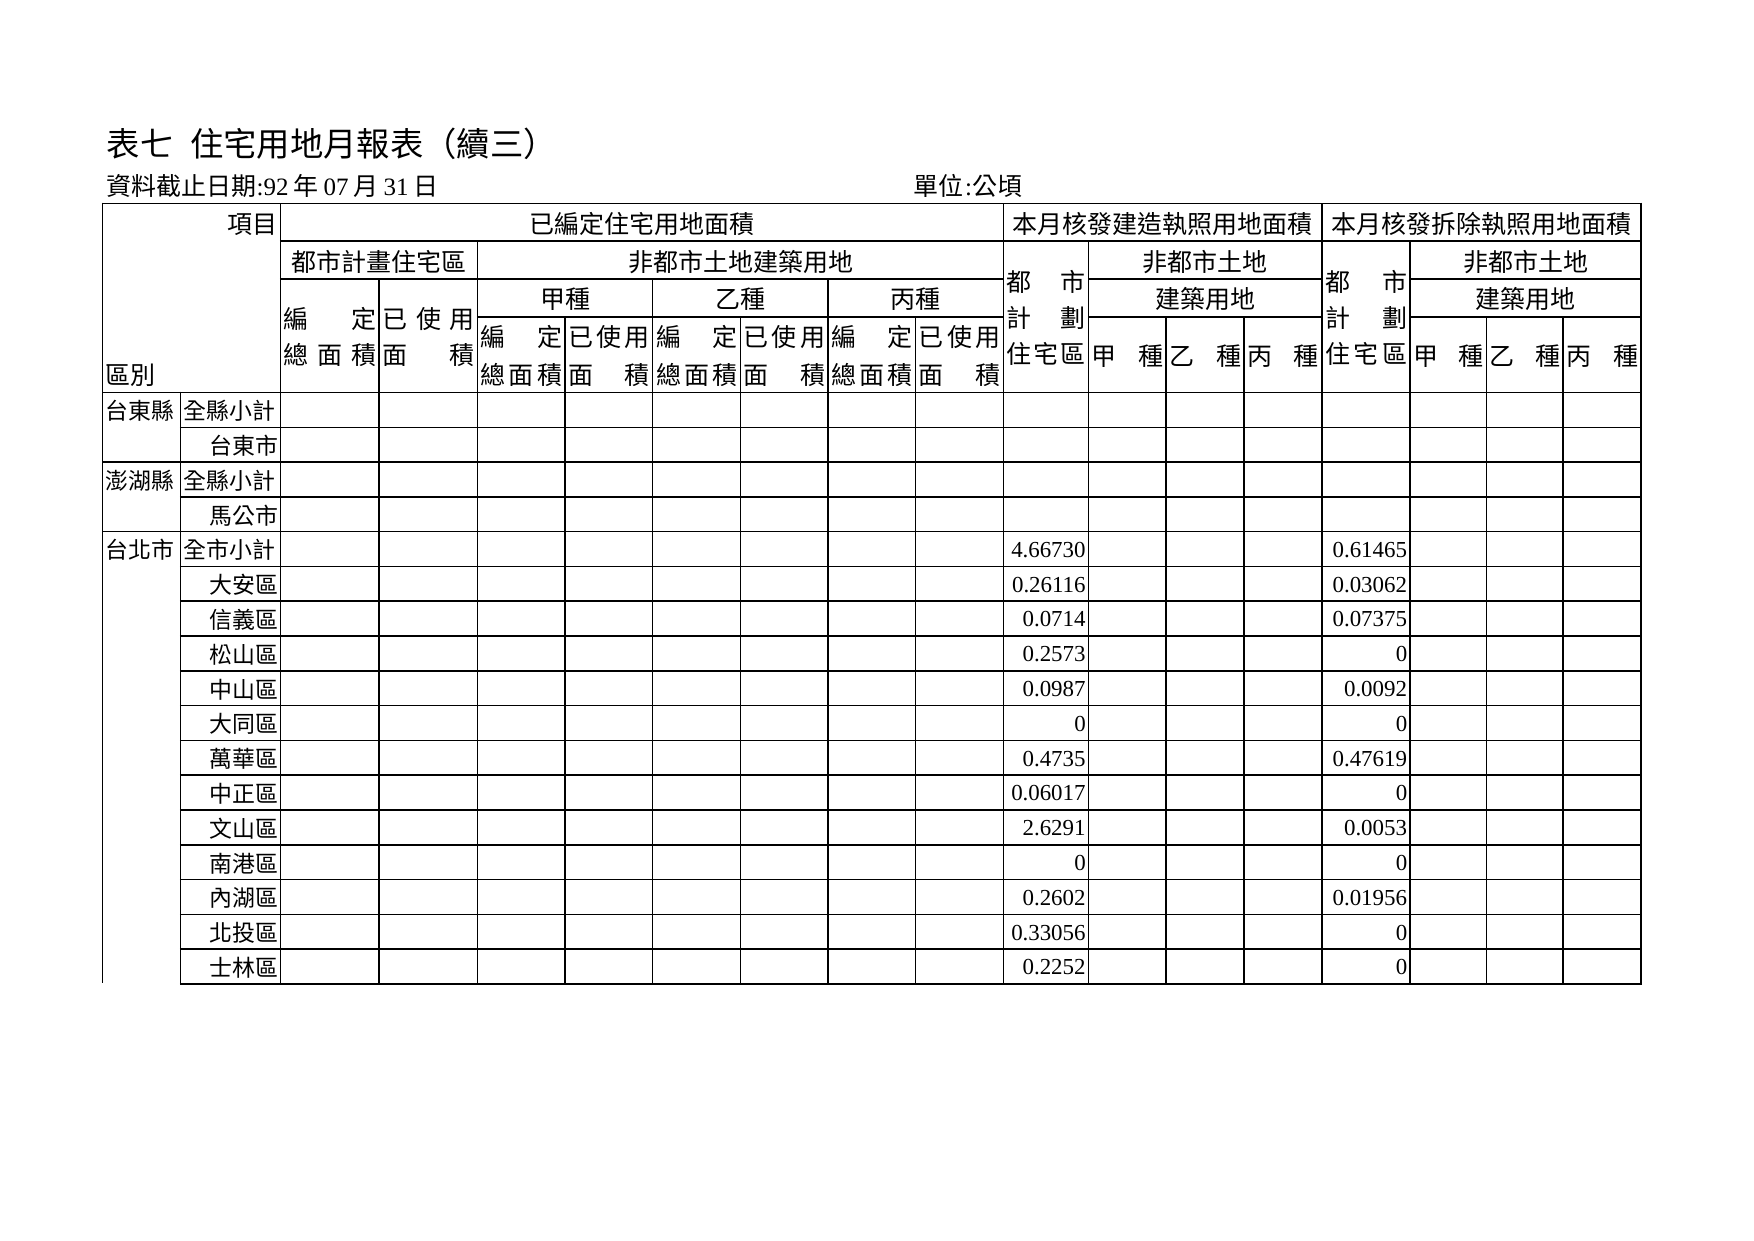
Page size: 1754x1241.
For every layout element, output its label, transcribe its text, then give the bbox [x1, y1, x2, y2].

table_cell [1564, 672, 1640, 705]
table_cell [478, 706, 564, 739]
table_cell [829, 776, 915, 809]
table_cell [478, 950, 564, 983]
table_cell [1089, 567, 1165, 600]
table_cell 編定 [829, 318, 915, 354]
table_cell [741, 637, 827, 670]
table_cell [916, 637, 1003, 670]
table_cell [1089, 846, 1165, 879]
table_cell 甲種 [478, 280, 652, 316]
table_cell [380, 532, 477, 566]
table_cell [653, 706, 740, 739]
table_cell [829, 915, 915, 948]
table_cell [566, 498, 652, 531]
table_cell [741, 776, 827, 809]
table_cell 面積 [566, 354, 652, 392]
table_cell 區別 [103, 354, 196, 392]
table_cell [566, 880, 652, 913]
table_cell [1411, 880, 1486, 913]
table_cell [829, 846, 915, 879]
table_cell [566, 706, 652, 739]
table_cell [281, 498, 378, 531]
table_cell [829, 602, 915, 635]
table_cell [829, 532, 915, 566]
table_cell [741, 567, 827, 600]
table_cell [829, 880, 915, 913]
table_cell [281, 532, 378, 566]
table_cell [916, 706, 1003, 739]
table_cell 甲種 [1089, 318, 1165, 392]
table_cell [1564, 846, 1640, 879]
table_cell [281, 776, 378, 809]
table_cell [281, 950, 378, 983]
table_cell [1564, 532, 1640, 566]
table_cell [281, 567, 378, 600]
table_cell [478, 498, 564, 531]
table_cell [1487, 706, 1562, 739]
table_cell [1089, 915, 1165, 948]
text 資料截止日期:92年07月31日 單位:公頃 [106, 166, 1648, 203]
table_cell [1245, 915, 1321, 948]
table_cell [653, 776, 740, 809]
table_cell 松山區 [181, 637, 280, 670]
table_cell [829, 428, 915, 461]
table_cell [566, 428, 652, 461]
table_cell [281, 811, 378, 844]
table_cell [1487, 672, 1562, 705]
table_cell [1245, 532, 1321, 566]
table_cell [1411, 776, 1486, 809]
table_cell [566, 393, 652, 426]
table_cell [1564, 880, 1640, 913]
table_cell 0 [1323, 846, 1409, 879]
table_cell [1089, 498, 1165, 531]
table_cell [741, 602, 827, 635]
table_cell [281, 846, 378, 879]
table_header 本月核發建造執照用地面積 [1004, 204, 1321, 240]
table_cell [1167, 532, 1243, 566]
table_cell [829, 811, 915, 844]
table_cell [281, 706, 378, 739]
table_cell [1245, 846, 1321, 879]
table_cell [1245, 567, 1321, 600]
table_cell [1089, 463, 1165, 496]
table_cell [103, 240, 196, 278]
table_cell [1411, 672, 1486, 705]
table_cell [1004, 428, 1088, 461]
table_cell 台東縣 [103, 393, 180, 461]
table_cell [1167, 915, 1243, 948]
table_cell [1564, 602, 1640, 635]
table_cell [566, 567, 652, 600]
table_cell [1089, 428, 1165, 461]
table_cell [741, 741, 827, 774]
table_cell 0 [1323, 915, 1409, 948]
table_cell 0.07375 [1323, 602, 1409, 635]
table_cell [1564, 811, 1640, 844]
table_cell [478, 602, 564, 635]
table_cell [1564, 950, 1640, 983]
table_cell [281, 880, 378, 913]
table_cell [916, 846, 1003, 879]
table_cell [916, 776, 1003, 809]
table_cell [916, 567, 1003, 600]
table_cell [653, 393, 740, 426]
table_cell [1564, 706, 1640, 739]
table_header 項目 [196, 204, 280, 240]
table_cell [1411, 915, 1486, 948]
table_cell [1411, 811, 1486, 844]
table_cell [103, 316, 196, 354]
table_cell 大安區 [181, 567, 280, 600]
table_cell 建築用地 [1089, 280, 1321, 316]
table_cell [653, 950, 740, 983]
table_cell [1487, 567, 1562, 600]
table_cell [281, 637, 378, 670]
table_cell [380, 776, 477, 809]
table_cell [478, 463, 564, 496]
table_cell 丙種 [1564, 318, 1640, 392]
table_cell [566, 463, 652, 496]
table_cell [1411, 532, 1486, 566]
table_cell [281, 393, 378, 426]
table_cell [1167, 672, 1243, 705]
table_cell [653, 567, 740, 600]
table_header 本月核發拆除執照用地面積 [1323, 204, 1640, 240]
table_cell [196, 278, 280, 316]
table_cell [1089, 532, 1165, 566]
table_cell 全縣小計 [181, 393, 280, 426]
table_header 已編定住宅用地面積 [281, 204, 1003, 240]
table_cell [741, 846, 827, 879]
table_cell [478, 428, 564, 461]
table_cell [1487, 602, 1562, 635]
table_cell [380, 915, 477, 948]
table_cell [741, 880, 827, 913]
table_cell [653, 532, 740, 566]
table_cell [566, 811, 652, 844]
table_cell [1089, 602, 1165, 635]
table_cell [1089, 776, 1165, 809]
table_cell [1245, 811, 1321, 844]
table_cell [380, 706, 477, 739]
table_cell [478, 811, 564, 844]
table_cell [916, 880, 1003, 913]
table_cell 丙種 [829, 280, 1003, 316]
table_cell [1487, 393, 1562, 426]
table_cell [1245, 393, 1321, 426]
table_cell 0.03062 [1323, 567, 1409, 600]
table_cell [478, 567, 564, 600]
table_cell [478, 393, 564, 426]
table_cell [1245, 706, 1321, 739]
table_cell [1089, 672, 1165, 705]
table_cell [653, 637, 740, 670]
table_cell [478, 532, 564, 566]
table_cell 0.47619 [1323, 741, 1409, 774]
table_cell [741, 463, 827, 496]
table_cell [1089, 706, 1165, 739]
table_cell 台東市 [181, 428, 280, 461]
table_cell 中正區 [181, 776, 280, 809]
table_cell [1411, 428, 1486, 461]
table_cell [478, 637, 564, 670]
table_cell [1167, 602, 1243, 635]
table_cell [741, 393, 827, 426]
table_cell [380, 393, 477, 426]
table_cell [1089, 393, 1165, 426]
table_cell [478, 741, 564, 774]
table_cell [1411, 846, 1486, 879]
table_cell [380, 463, 477, 496]
table_cell [196, 316, 280, 354]
table_cell [1487, 915, 1562, 948]
table_cell 台北市 [103, 532, 180, 983]
table_cell [653, 498, 740, 531]
table_cell [741, 706, 827, 739]
table_cell [1245, 880, 1321, 913]
table_cell [1487, 741, 1562, 774]
table_cell [653, 811, 740, 844]
table_cell [380, 637, 477, 670]
table_cell 總面積 [653, 354, 740, 392]
table_cell 都市 計劃 住宅區 [1004, 242, 1088, 392]
table_cell [1245, 428, 1321, 461]
table_cell 全市小計 [181, 532, 280, 566]
table_cell [1564, 498, 1640, 531]
table_cell 0 [1323, 637, 1409, 670]
table_cell [1564, 428, 1640, 461]
table_cell [1487, 846, 1562, 879]
table_cell [1089, 811, 1165, 844]
table_cell 丙種 [1245, 318, 1321, 392]
table_cell 北投區 [181, 915, 280, 948]
table_cell 4.66730 [1004, 532, 1088, 566]
table_cell [1167, 428, 1243, 461]
table_cell 甲種 [1411, 318, 1486, 392]
table_cell 都市計畫住宅區 [281, 242, 477, 278]
table_cell [829, 637, 915, 670]
table_cell [916, 463, 1003, 496]
table_cell 0 [1323, 776, 1409, 809]
table_cell 乙種 [1167, 318, 1243, 392]
table_cell [829, 950, 915, 983]
table_cell [1411, 602, 1486, 635]
table_cell 已使用 面積 [380, 280, 477, 392]
table_cell [380, 602, 477, 635]
table_cell [829, 672, 915, 705]
table_cell [380, 672, 477, 705]
table_cell 建築用地 [1411, 280, 1640, 316]
table_cell [829, 463, 915, 496]
table_cell [741, 811, 827, 844]
table_cell [566, 915, 652, 948]
table_cell 乙種 [1487, 318, 1562, 392]
table_cell [1245, 637, 1321, 670]
table_cell 士林區 [181, 950, 280, 983]
table_cell 0.2602 [1004, 880, 1088, 913]
table_cell [1564, 637, 1640, 670]
table_cell [1245, 672, 1321, 705]
table_cell [916, 950, 1003, 983]
table_cell [281, 463, 378, 496]
table_cell [653, 741, 740, 774]
table_cell [1487, 428, 1562, 461]
table_cell 0.33056 [1004, 915, 1088, 948]
table_cell [281, 672, 378, 705]
table_cell [281, 915, 378, 948]
table_cell [478, 672, 564, 705]
table_cell [1167, 950, 1243, 983]
table_cell [916, 672, 1003, 705]
table_cell 澎湖縣 [103, 463, 180, 531]
table_cell 內湖區 [181, 880, 280, 913]
table_cell [1411, 498, 1486, 531]
table_cell [916, 915, 1003, 948]
table_cell [1004, 463, 1088, 496]
table_cell [1323, 428, 1409, 461]
table_cell [566, 776, 652, 809]
table_cell 0 [1004, 706, 1088, 739]
table_cell 編定 [478, 318, 564, 354]
table_cell [380, 880, 477, 913]
table_cell [1411, 950, 1486, 983]
table_cell [196, 240, 280, 278]
table_cell 編定 [653, 318, 740, 354]
table_cell 非都市土地建築用地 [478, 242, 1003, 278]
table_cell [1167, 463, 1243, 496]
table_cell [1487, 463, 1562, 496]
table_cell 文山區 [181, 811, 280, 844]
table_cell [1411, 567, 1486, 600]
table_cell [566, 846, 652, 879]
table_cell 馬公市 [181, 498, 280, 531]
table_cell [829, 498, 915, 531]
table_cell [741, 428, 827, 461]
table_cell [281, 428, 378, 461]
table_cell 面積 [741, 354, 827, 392]
table_cell [566, 950, 652, 983]
table_cell [916, 741, 1003, 774]
table_cell [1323, 498, 1409, 531]
table_cell [1245, 602, 1321, 635]
table_cell [1089, 880, 1165, 913]
table_cell 0.06017 [1004, 776, 1088, 809]
table_cell [380, 498, 477, 531]
table_cell [566, 672, 652, 705]
table_cell 0.2252 [1004, 950, 1088, 983]
table_cell [1564, 463, 1640, 496]
table_cell 0.0714 [1004, 602, 1088, 635]
table_cell [1245, 776, 1321, 809]
table_cell [741, 498, 827, 531]
table_cell [1089, 950, 1165, 983]
table_cell [1323, 393, 1409, 426]
table_cell 編定 總面積 [281, 280, 378, 392]
table_cell [1245, 463, 1321, 496]
table_cell 總面積 [478, 354, 564, 392]
table_cell [916, 393, 1003, 426]
table_cell [281, 602, 378, 635]
table_cell [478, 915, 564, 948]
table_cell 信義區 [181, 602, 280, 635]
table_cell [1564, 741, 1640, 774]
table_cell [1411, 393, 1486, 426]
table_cell [566, 637, 652, 670]
table_cell [1487, 532, 1562, 566]
table_cell [916, 811, 1003, 844]
table_cell 0.0092 [1323, 672, 1409, 705]
table_cell [566, 602, 652, 635]
table_cell [1089, 741, 1165, 774]
table_cell [1167, 741, 1243, 774]
table_cell [478, 776, 564, 809]
table_cell 面積 [916, 354, 1003, 392]
table_cell [1245, 741, 1321, 774]
table_cell [380, 846, 477, 879]
table_cell [653, 428, 740, 461]
table_cell [916, 602, 1003, 635]
table_cell [1004, 393, 1088, 426]
table_cell 0 [1323, 706, 1409, 739]
table_cell 0 [1323, 950, 1409, 983]
table_header [103, 204, 196, 240]
table_cell [1487, 498, 1562, 531]
table_cell 已使用 [566, 318, 652, 354]
table_cell [1167, 880, 1243, 913]
table_cell [741, 915, 827, 948]
text 表七 住宅用地月報表（續三） [106, 118, 1648, 166]
table_cell [1564, 567, 1640, 600]
table_cell [1245, 950, 1321, 983]
table_cell [380, 811, 477, 844]
table_cell 非都市土地 [1411, 242, 1640, 278]
table_cell [829, 706, 915, 739]
table_cell 萬華區 [181, 741, 280, 774]
table_cell [653, 463, 740, 496]
table_cell 2.6291 [1004, 811, 1088, 844]
table_cell [653, 915, 740, 948]
table_cell 總面積 [829, 354, 915, 392]
table_cell 0 [1004, 846, 1088, 879]
table_cell 中山區 [181, 672, 280, 705]
table_cell [1167, 846, 1243, 879]
table_cell 0.0987 [1004, 672, 1088, 705]
table_cell 全縣小計 [181, 463, 280, 496]
table_cell [1564, 776, 1640, 809]
table_cell [103, 278, 196, 316]
table_cell [741, 950, 827, 983]
table_cell [1487, 950, 1562, 983]
table_cell [1487, 637, 1562, 670]
table_cell [566, 532, 652, 566]
table_cell 非都市土地 [1089, 242, 1321, 278]
table_cell 已使用 [916, 318, 1003, 354]
table_cell 大同區 [181, 706, 280, 739]
table_cell [1167, 811, 1243, 844]
table_cell [1089, 637, 1165, 670]
table_cell [1004, 498, 1088, 531]
table_cell [653, 602, 740, 635]
table_cell [1167, 567, 1243, 600]
table_cell 已使用 [741, 318, 827, 354]
table_cell [741, 532, 827, 566]
table_cell [1411, 706, 1486, 739]
table_cell 0.26116 [1004, 567, 1088, 600]
table_cell [380, 950, 477, 983]
table_cell [1487, 811, 1562, 844]
table_cell 0.61465 [1323, 532, 1409, 566]
table_cell [653, 880, 740, 913]
table_cell [1487, 776, 1562, 809]
table_cell [1167, 706, 1243, 739]
table_cell [478, 880, 564, 913]
table_cell [478, 846, 564, 879]
table_cell 乙種 [653, 280, 827, 316]
table_cell [196, 354, 280, 392]
table_cell [380, 567, 477, 600]
table_cell [1411, 463, 1486, 496]
table_cell [741, 672, 827, 705]
table_cell [1564, 915, 1640, 948]
table_cell [380, 428, 477, 461]
table_cell 都市 計劃 住宅區 [1323, 242, 1409, 392]
table_cell [829, 393, 915, 426]
table_cell [829, 741, 915, 774]
table_cell [653, 846, 740, 879]
table_cell [916, 532, 1003, 566]
table_cell [653, 672, 740, 705]
table_cell [1167, 637, 1243, 670]
table_cell [1323, 463, 1409, 496]
table_cell [380, 741, 477, 774]
table_cell [566, 741, 652, 774]
table_cell 0.01956 [1323, 880, 1409, 913]
table_cell [829, 567, 915, 600]
table_cell 0.0053 [1323, 811, 1409, 844]
table_cell [281, 741, 378, 774]
table_cell [1167, 498, 1243, 531]
table_cell [916, 428, 1003, 461]
table_cell [916, 498, 1003, 531]
table_cell [1487, 880, 1562, 913]
table_cell [1411, 741, 1486, 774]
table_cell [1564, 393, 1640, 426]
table_cell [1167, 776, 1243, 809]
table_cell 南港區 [181, 846, 280, 879]
table_cell [1167, 393, 1243, 426]
table_cell [1245, 498, 1321, 531]
table_cell 0.4735 [1004, 741, 1088, 774]
table_cell [1411, 637, 1486, 670]
table_cell 0.2573 [1004, 637, 1088, 670]
